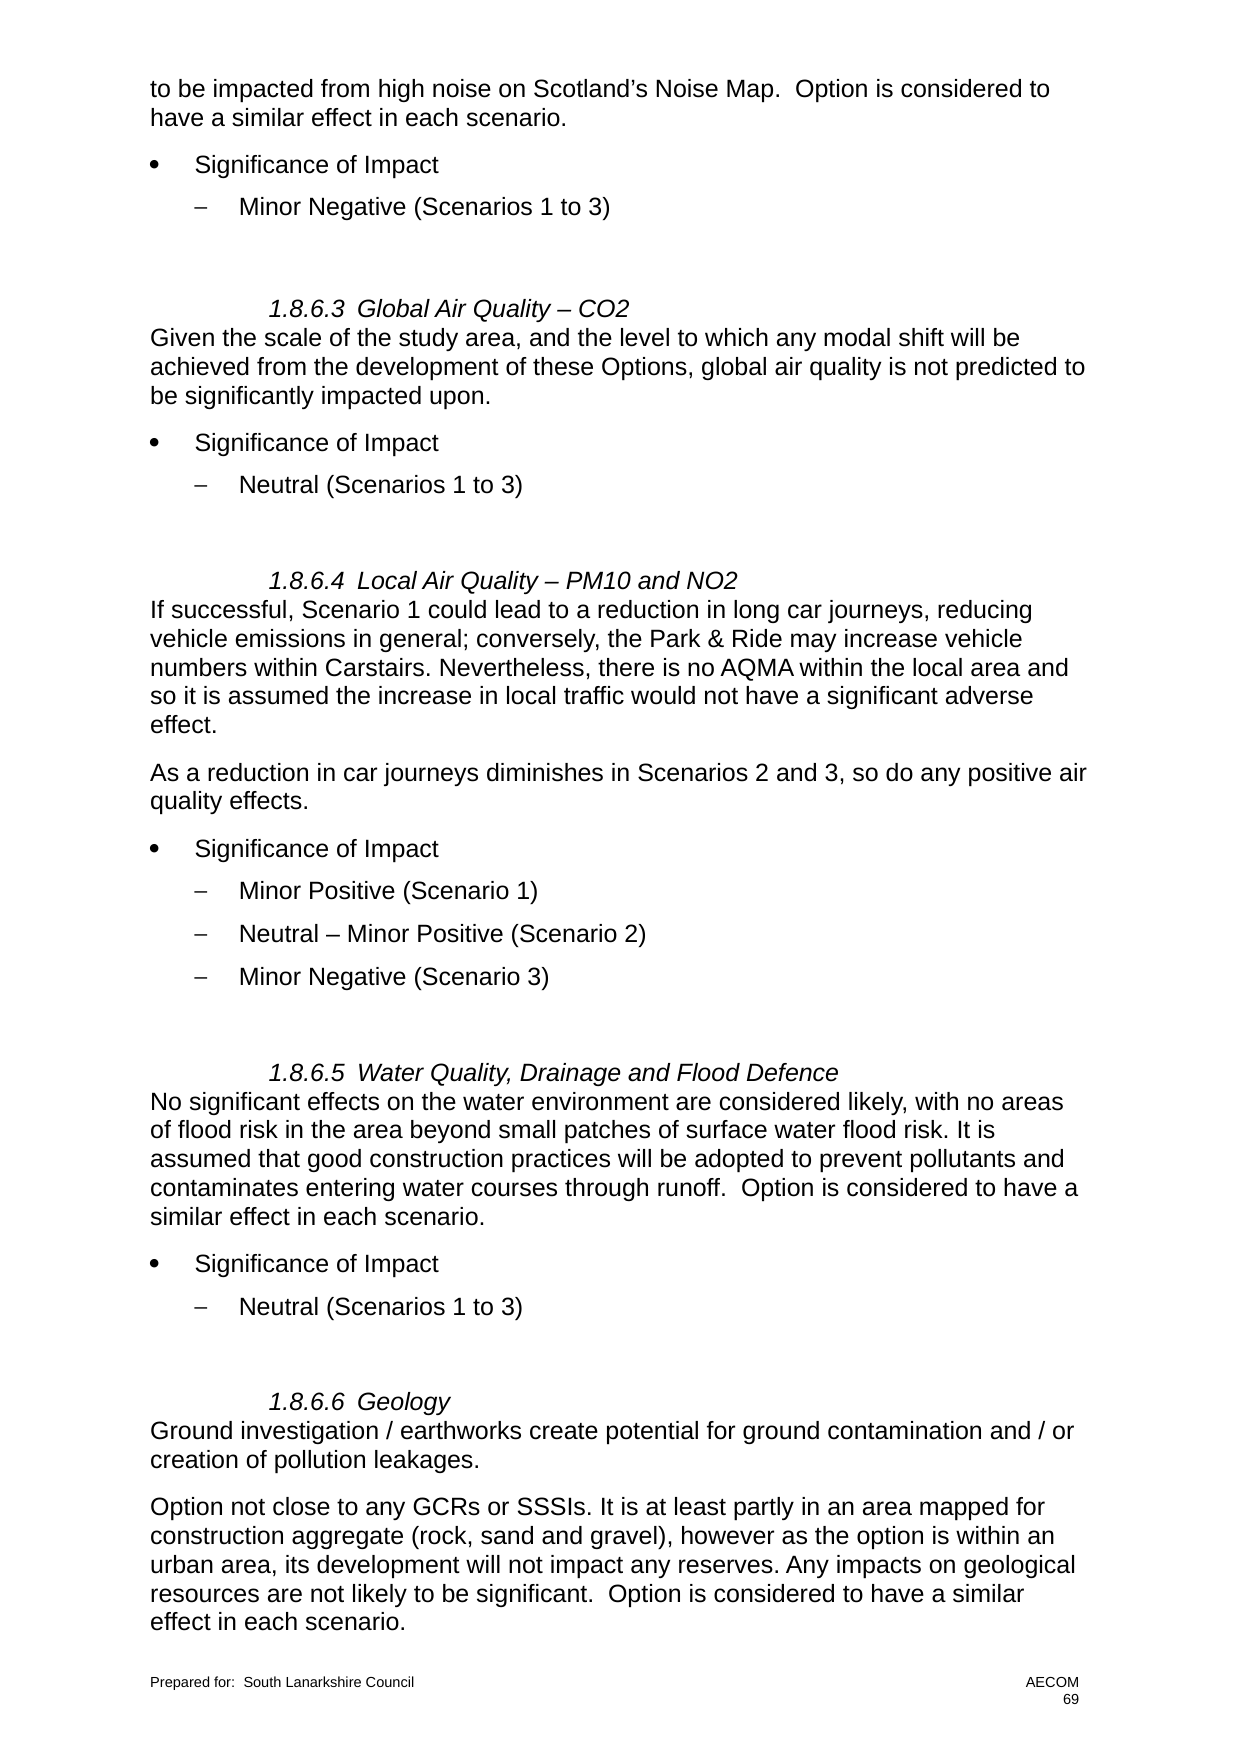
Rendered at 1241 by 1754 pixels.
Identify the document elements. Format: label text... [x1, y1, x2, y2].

text Ground investigation / earthworks create potential for ground contamination and / or creation of pollution leakages. [150, 1416, 1090, 1474]
list Significance of Impact [150, 1249, 1090, 1278]
list Significance of Impact [150, 150, 1090, 179]
text to be impacted from high noise on Scotland’s Noise Map. Option is considered to have a similar effect in each scenario. [150, 74, 1090, 131]
text Option not close to any GCRs or SSSIs. It is at least partly in an area mapped for construction aggregate (rock, sand and gravel), however as the option is within an urban area, its development will not impact any reserves. Any impacts on geological resources are not likely to be significant. Option is considered to have a similar effect in each scenario. [150, 1492, 1090, 1636]
list Neutral (Scenarios 1 to 3) [194, 1291, 1090, 1321]
list Minor Positive (Scenario 1) [194, 875, 1090, 906]
text As a reduction in car journeys diminishes in Scenarios 2 and 3, so do any positive air quality effects. [150, 758, 1090, 815]
list Significance of Impact [150, 428, 1090, 457]
text No significant effects on the water environment are considered likely, with no areas of flood risk in the area beyond small patches of surface water flood risk. It is assumed that good construction practices will be adopted to prevent pollutants and contaminates entering water courses through runoff. Option is considered to have a similar effect in each scenario. [150, 1087, 1090, 1231]
subtitle Water Quality, Drainage and Flood Defence [268, 1058, 1090, 1087]
text Given the scale of the study area, and the level to which any modal shift will be achieved from the development of these Options, global air quality is not predicted to be significantly impacted upon. [150, 323, 1090, 409]
list Minor Negative (Scenarios 1 to 3) [194, 191, 1090, 222]
subtitle Local Air Quality – PM10 and NO2 [268, 566, 1090, 595]
list Neutral (Scenarios 1 to 3) [194, 469, 1090, 500]
text If successful, Scenario 1 could lead to a reduction in long car journeys, reducing vehicle emissions in general; conversely, the Park & Ride may increase vehicle numbers within Carstairs. Nevertheless, there is no AQMA within the local area and so it is assumed the increase in local traffic would not have a significant adverse effect. [150, 595, 1090, 739]
subtitle Geology [268, 1387, 1090, 1416]
list Significance of Impact [150, 834, 1090, 863]
list Neutral – Minor Positive (Scenario 2) [194, 918, 1090, 949]
list Minor Negative (Scenario 3) [194, 961, 1090, 992]
subtitle Global Air Quality – CO2 [268, 294, 1090, 323]
